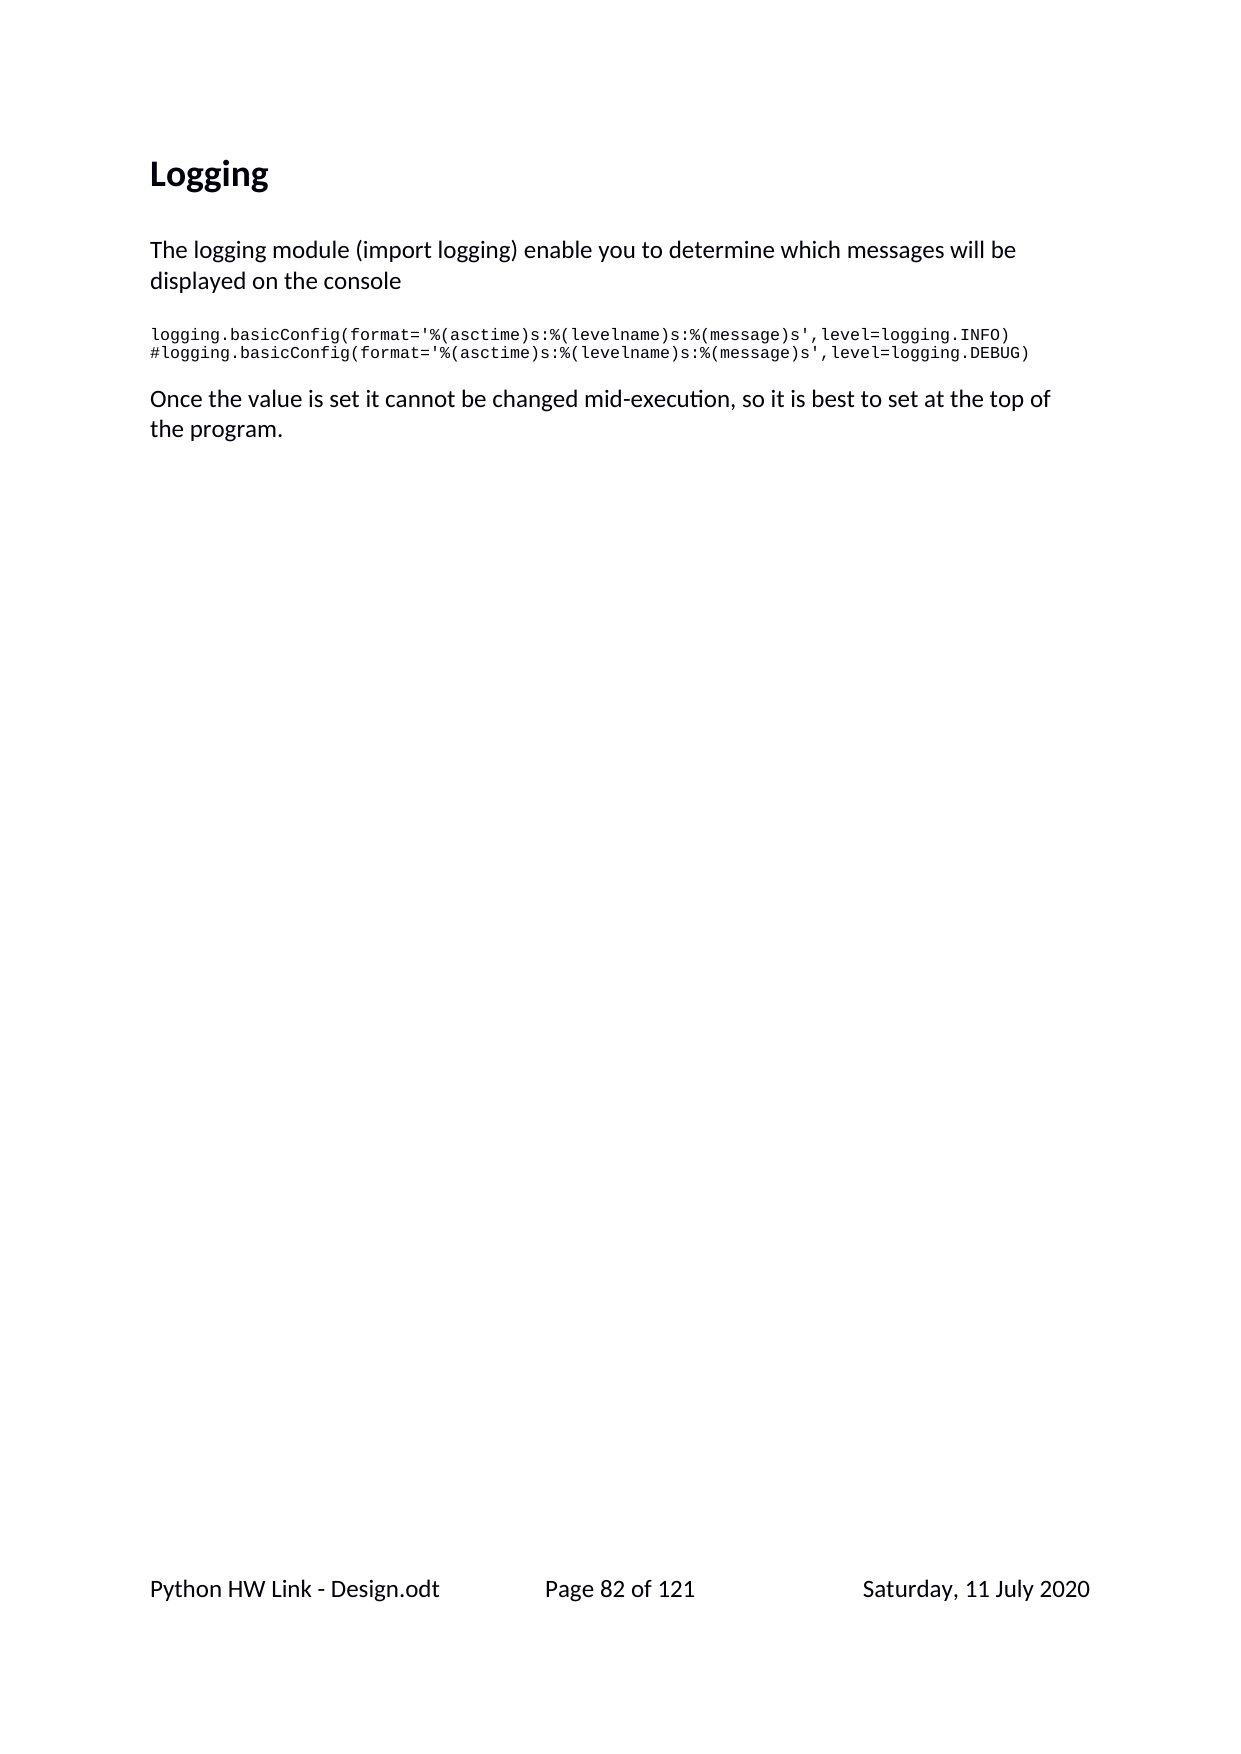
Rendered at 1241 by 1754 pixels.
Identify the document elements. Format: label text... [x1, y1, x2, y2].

text #logging.basicConfig(format='%(asctime)s:%(levelname)s:%(message)s',level=logging.DEBUG) [150, 345, 1090, 364]
text The logging module (import logging) enable you to determine which messages will be displayed on the console [150, 235, 1090, 296]
subtitle Logging [150, 150, 1090, 196]
text Once the value is set it cannot be changed mid-execution, so it is best to set at the top of the program. [150, 383, 1090, 444]
text logging.basicConfig(format='%(asctime)s:%(levelname)s:%(message)s',level=logging.INFO) [150, 326, 1090, 345]
